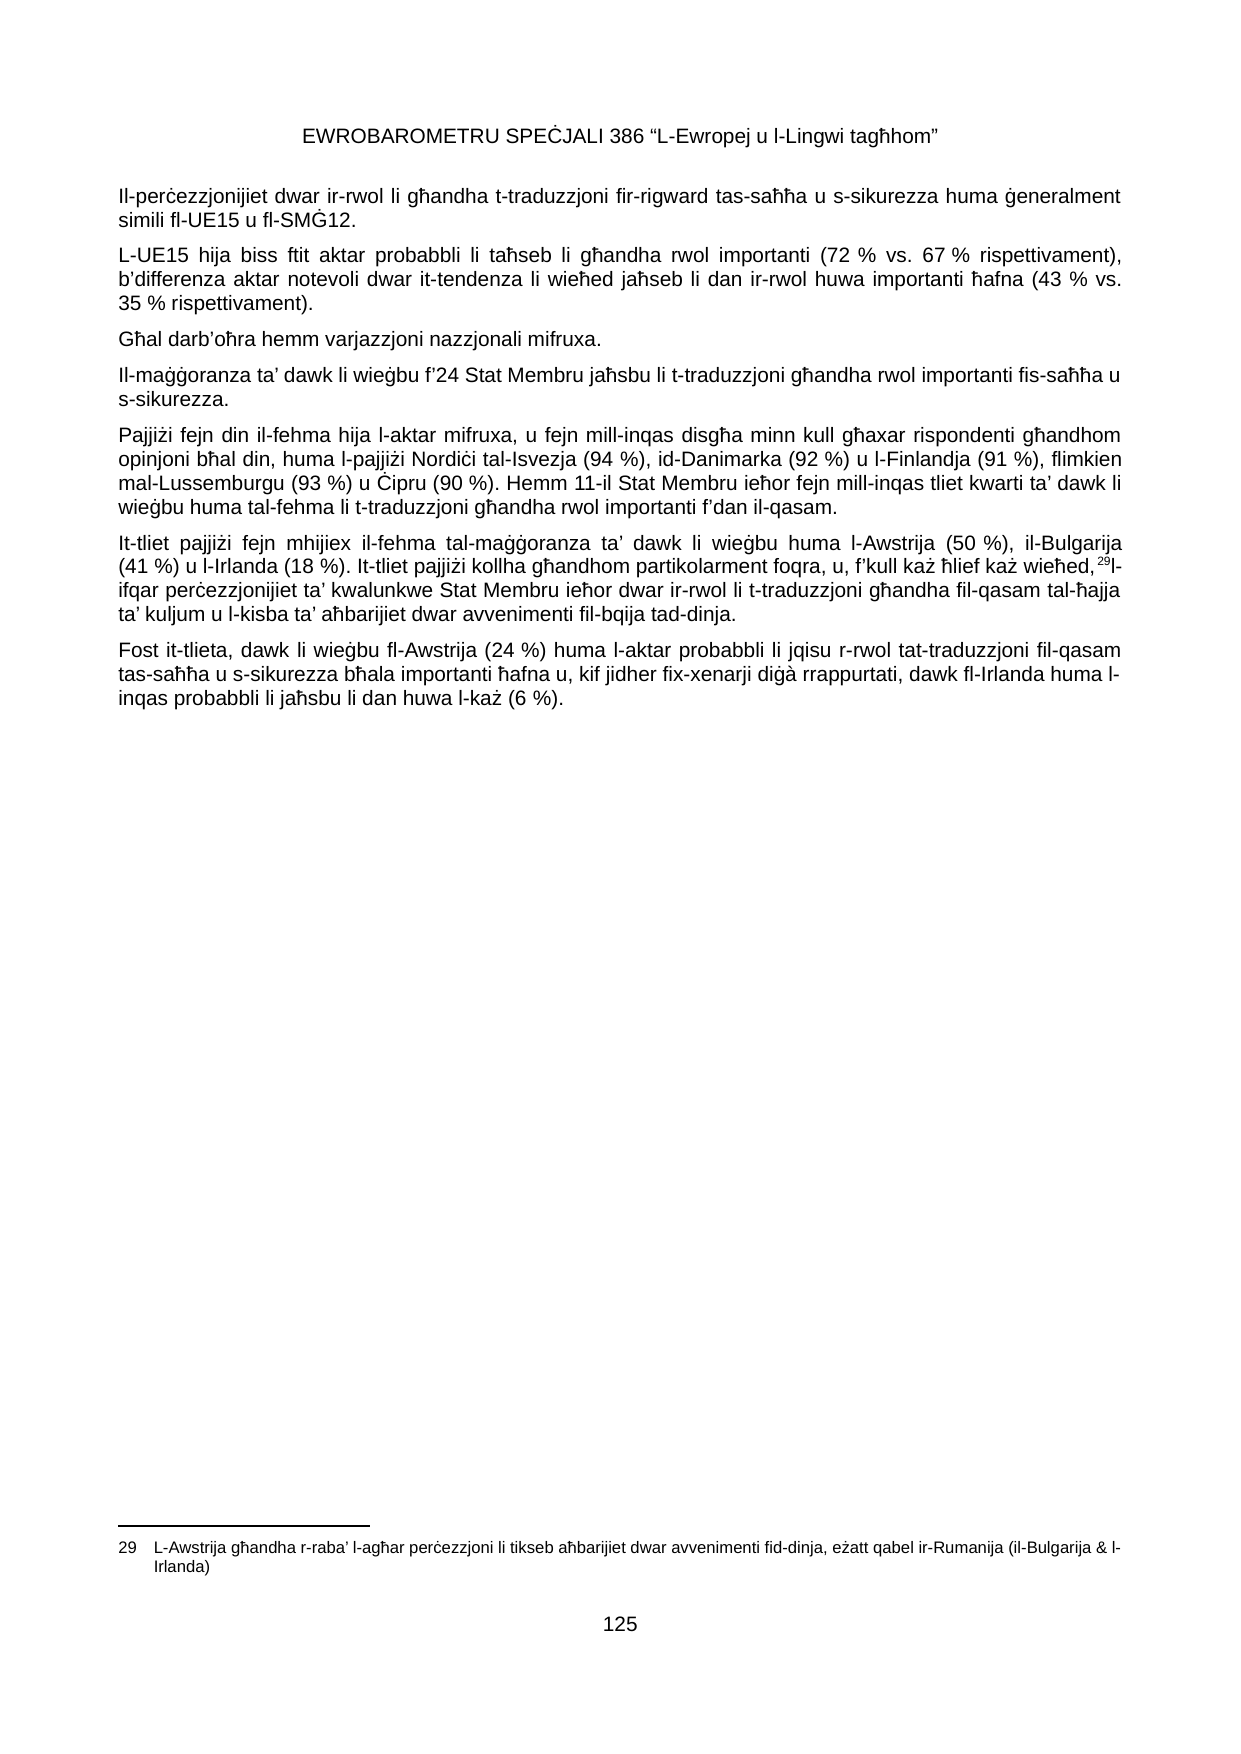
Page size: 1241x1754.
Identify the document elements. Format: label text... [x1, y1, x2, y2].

text Pajjiżi fejn din il-fehma hija l-aktar mifruxa, u fejn mill-inqas disgħa minn kull għaxar rispondenti għandhom opinjoni bħal din, huma l-pajjiżi Nordiċi tal-Isvezja (94 %), id-Danimarka (92 %) u l-Finlandja (91 %), flimkien mal-Lussemburgu (93 %) u Ċipru (90 %). Hemm 11-il Stat Membru ieħor fejn mill-inqas tliet kwarti ta’ dawk li wieġbu huma tal-fehma li t-traduzzjoni għandha rwol importanti f’dan il-qasam. [118, 423, 1122, 518]
text Fost it-tlieta, dawk li wieġbu fl-Awstrija (24 %) huma l-aktar probabbli li jqisu r-rwol tat-traduzzjoni fil-qasam tas-saħħa u s-sikurezza bħala importanti ħafna u, kif jidher fix-xenarji diġà rrappurtati, dawk fl-Irlanda huma l-inqas probabbli li jaħsbu li dan huwa l-każ (6 %). [118, 638, 1122, 710]
text L-Awstrija għandha r-raba’ l-agħar perċezzjoni li tikseb aħbarijiet dwar avvenimenti fid-dinja, eżatt qabel ir-Rumanija (il-Bulgarija & l-Irlanda) [118, 1538, 1122, 1576]
text Il-maġġoranza ta’ dawk li wieġbu f’24 Stat Membru jaħsbu li t-traduzzjoni għandha rwol importanti fis-saħħa u s-sikurezza. [118, 363, 1122, 411]
text It-tliet pajjiżi fejn mhijiex il-fehma tal-maġġoranza ta’ dawk li wieġbu huma l-Awstrija (50 %), il-Bulgarija (41 %) u l-Irlanda (18 %). It-tliet pajjiżi kollha għandhom partikolarment foqra, u, f’kull każ ħlief każ wieħed,l-ifqar perċezzjonijiet ta’ kwalunkwe Stat Membru ieħor dwar ir-rwol li t-traduzzjoni għandha fil-qasam tal-ħajja ta’ kuljum u l-kisba ta’ aħbarijiet dwar avvenimenti fil-bqija tad-dinja. [118, 530, 1122, 626]
text L-UE15 hija biss ftit aktar probabbli li taħseb li għandha rwol importanti (72 % vs. 67 % rispettivament), b’differenza aktar notevoli dwar it-tendenza li wieħed jaħseb li dan ir-rwol huwa importanti ħafna (43 % vs. 35 % rispettivament). [118, 243, 1122, 315]
text Il-perċezzjonijiet dwar ir-rwol li għandha t-traduzzjoni fir-rigward tas-saħħa u s-sikurezza huma ġeneralment simili fl-UE15 u fl-SMĠ12. [118, 183, 1122, 231]
text Għal darb’oħra hemm varjazzjoni nazzjonali mifruxa. [118, 327, 1122, 351]
